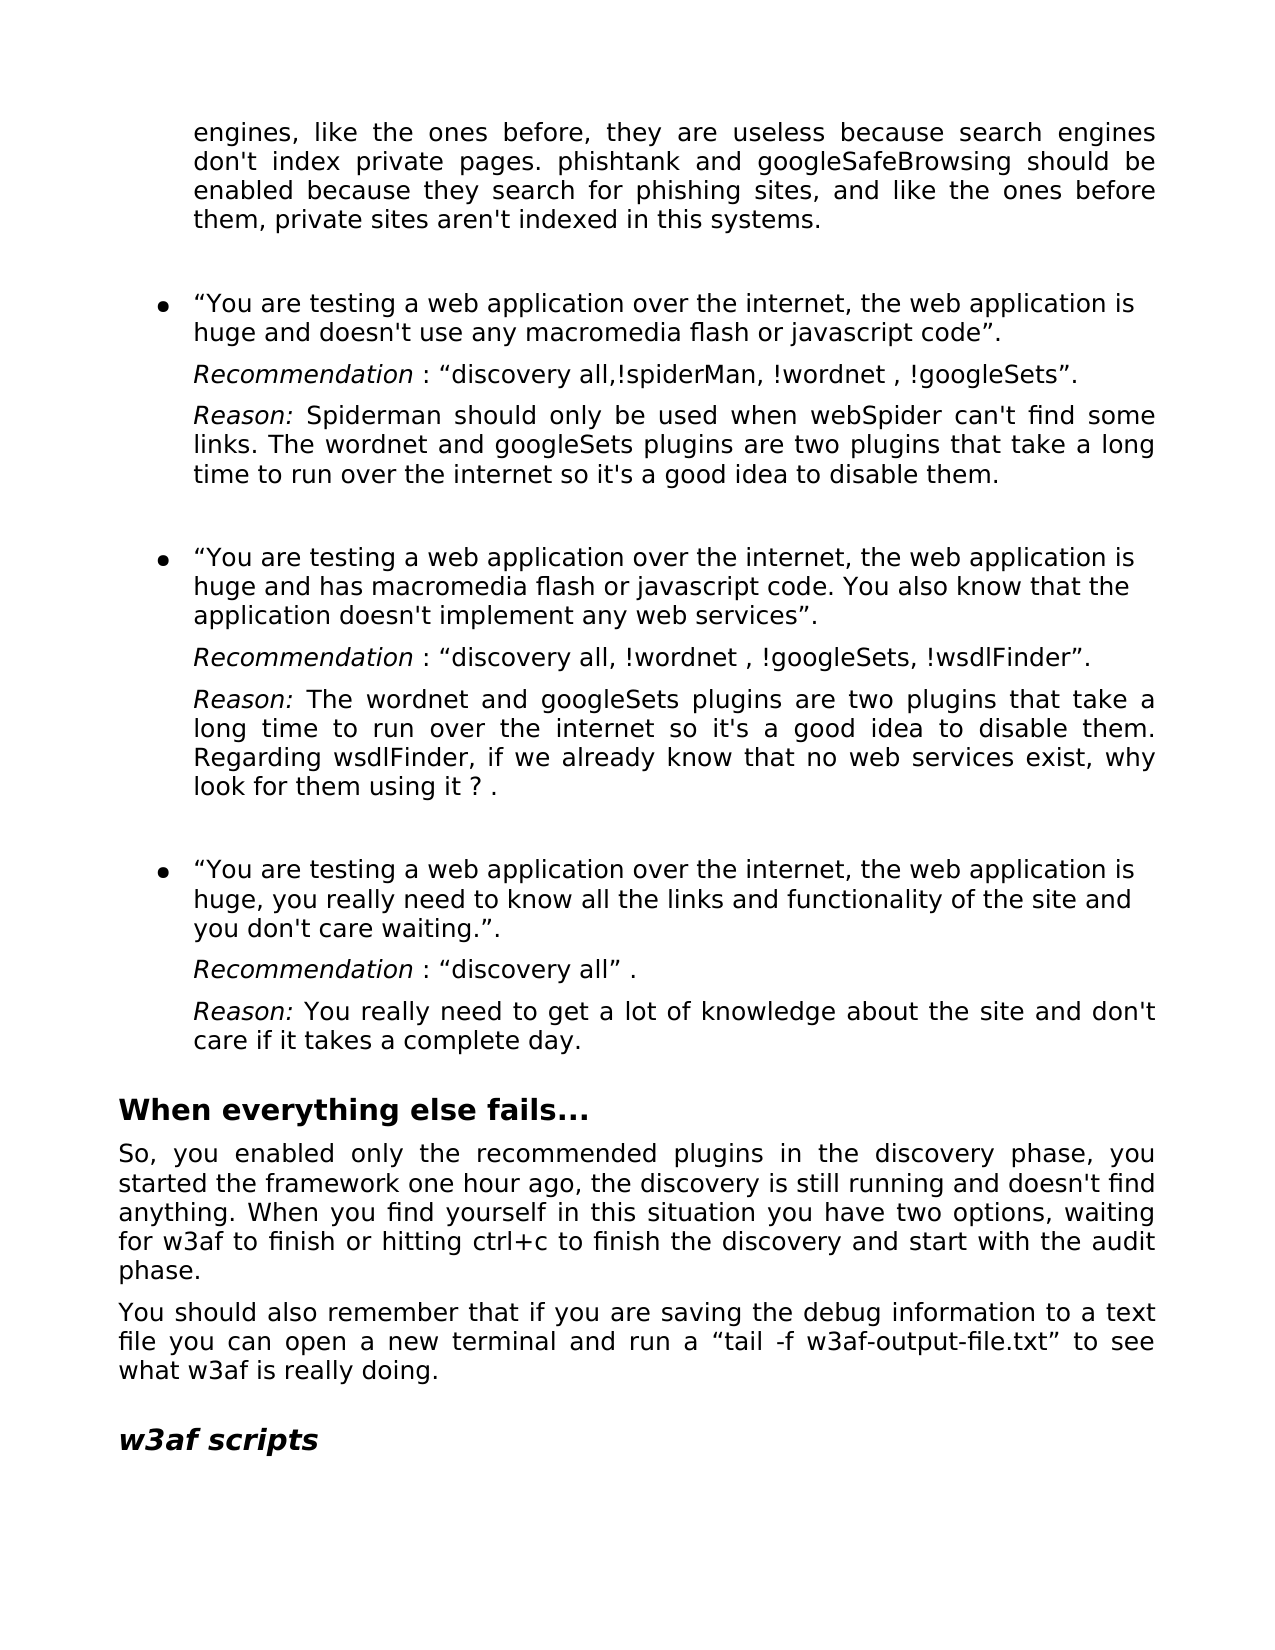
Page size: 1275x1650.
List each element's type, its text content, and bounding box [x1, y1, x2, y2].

list Recommendation : “discovery all,!spiderMan, !wordnet , !googleSets”. [156, 360, 1157, 389]
text You should also remember that if you are saving the debug information to a text file you can open a new terminal and run a “tail -f w3af-output-file.txt” to see what w3af is really doing. [118, 1298, 1157, 1385]
list Reason: The wordnet and googleSets plugins are two plugins that take a long time to run over the internet so it's a good idea to disable them. Regarding wsdlFinder, if we already know that no web services exist, why look for them using it ? . [156, 685, 1157, 801]
list Recommendation : “discovery all, !wordnet , !googleSets, !wsdlFinder”. [156, 643, 1157, 672]
list “You are testing a web application over the internet, the web application is huge, you really need to know all the links and functionality of the site and you don't care waiting.”. [156, 856, 1157, 943]
subtitle When everything else fails... [118, 1093, 1157, 1127]
text So, you enabled only the recommended plugins in the discovery phase, you started the framework one hour ago, the discovery is still running and doesn't find anything. When you find yourself in this situation you have two options, waiting for w3af to finish or hitting ctrl+c to finish the discovery and start with the audit phase. [118, 1139, 1157, 1285]
list “You are testing a web application over the internet, the web application is huge and doesn't use any macromedia flash or javascript code”. [156, 289, 1157, 347]
list Reason: Spiderman should only be used when webSpider can't find some links. The wordnet and googleSets plugins are two plugins that take a long time to run over the internet so it's a good idea to disable them. [156, 401, 1157, 489]
list “You are testing a web application over the internet, the web application is huge and has macromedia flash or javascript code. You also know that the application doesn't implement any web services”. [156, 543, 1157, 631]
list Recommendation : “discovery all” . [156, 956, 1157, 985]
list engines, like the ones before, they are useless because search engines don't index private pages. phishtank and googleSafeBrowsing should be enabled because they search for phishing sites, and like the ones before them, private sites aren't indexed in this systems. [156, 118, 1157, 235]
list Reason: You really need to get a lot of knowledge about the site and don't care if it takes a complete day. [156, 997, 1157, 1056]
subtitle w3af scripts [118, 1423, 1157, 1457]
